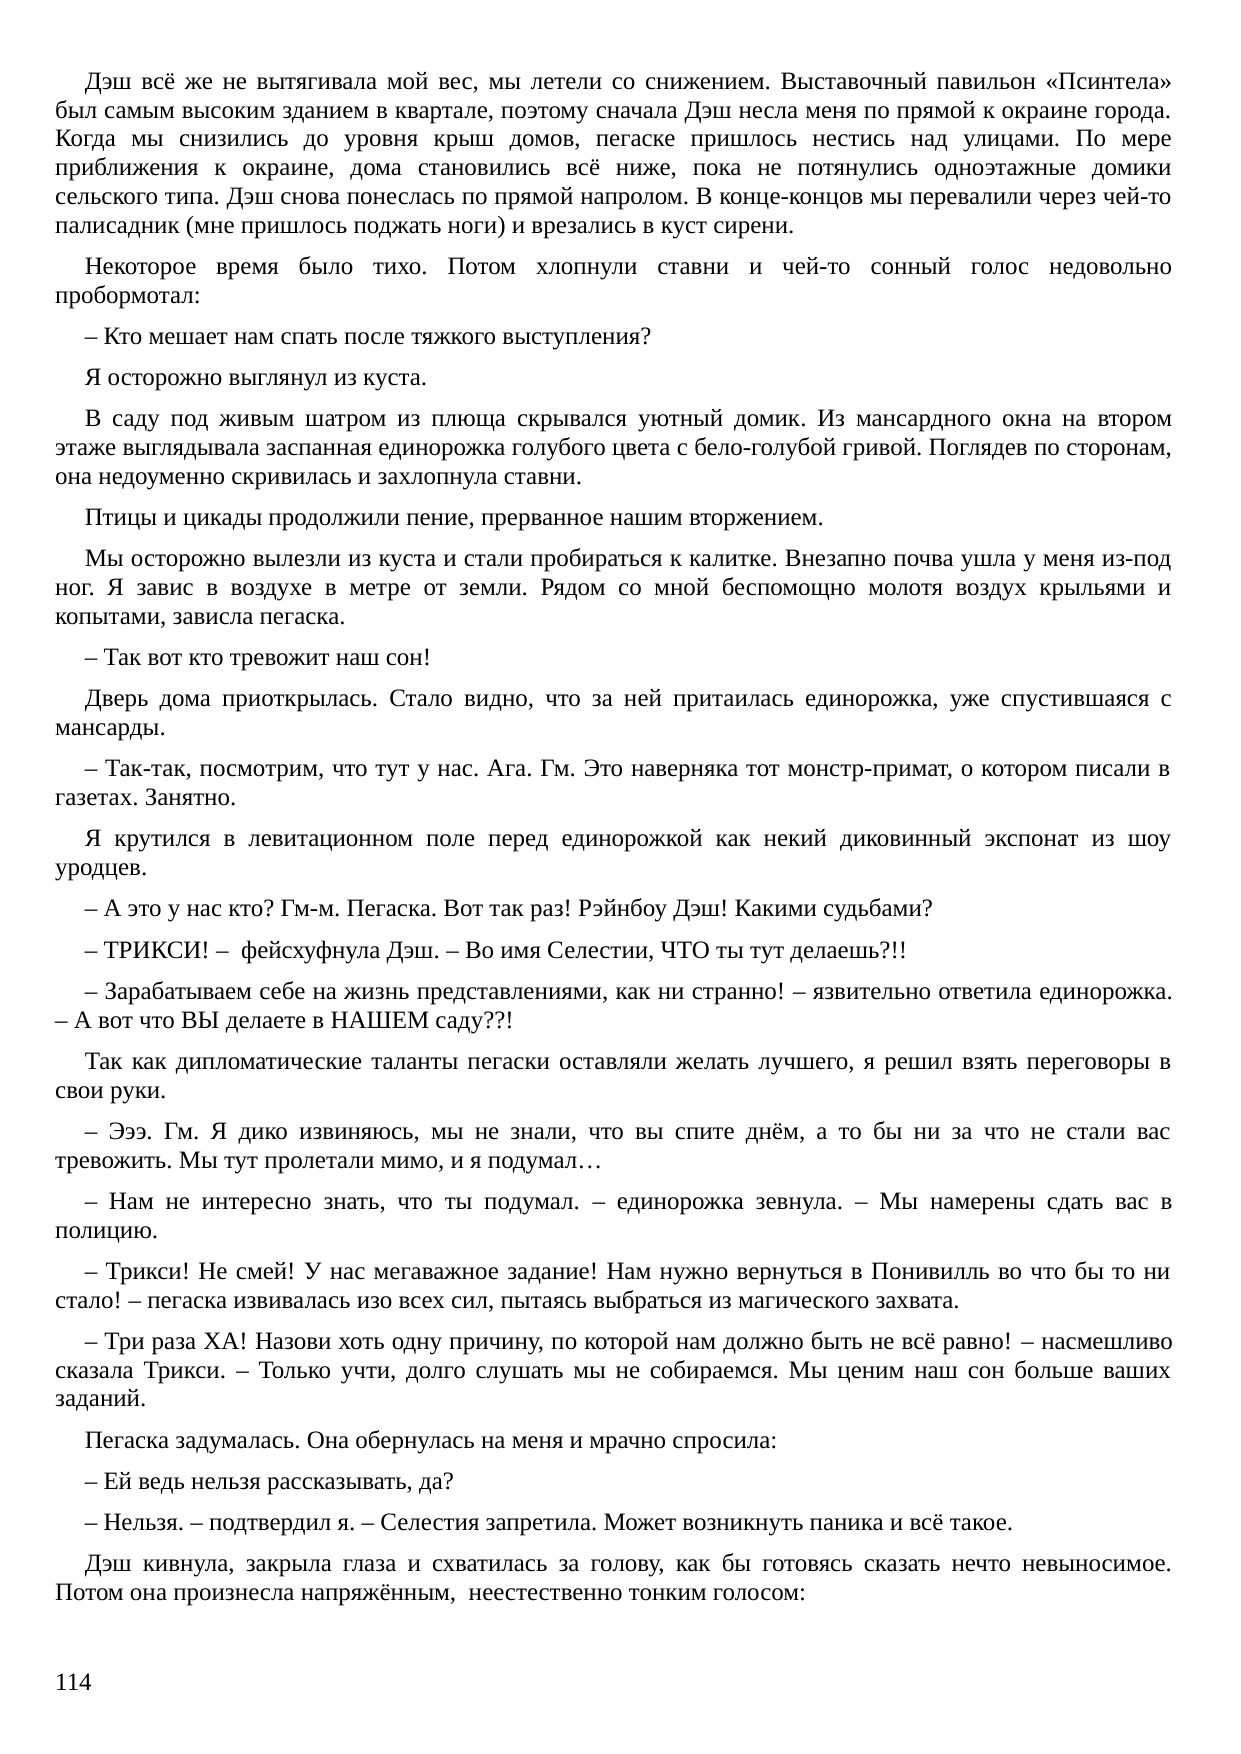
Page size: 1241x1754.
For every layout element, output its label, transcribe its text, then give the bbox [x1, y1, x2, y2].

text – Нам не интересно знать, что ты подумал. – единорожка зевнула. – Мы намерены сдать вас в полицию. [55, 1186, 1173, 1243]
text Дэш кивнула, закрыла глаза и схватилась за голову, как бы готовясь сказать нечто невыносимое. Потом она произнесла напряжённым, неестественно тонким голосом: [55, 1548, 1173, 1606]
text – Так-так, посмотрим, что тут у нас. Ага. Гм. Это наверняка тот монстр-примат, о котором писали в газетах. Занятно. [55, 753, 1173, 811]
text – Эээ. Гм. Я дико извиняюсь, мы не знали, что вы спите днём, а то бы ни за что не стали вас тревожить. Мы тут пролетали мимо, и я подумал… [55, 1116, 1173, 1173]
text – ТРИКСИ! – фейсхуфнула Дэш. – Во имя Селестии, ЧТО ты тут делаешь?!! [55, 935, 1173, 963]
text – А это у нас кто? Гм-м. Пегаска. Вот так раз! Рэйнбоу Дэш! Какими судьбами? [55, 893, 1173, 922]
text Птицы и цикады продолжили пение, прерванное нашим вторжением. [55, 502, 1173, 531]
text Пегаска задумалась. Она обернулась на меня и мрачно спросила: [55, 1425, 1173, 1453]
text Так как дипломатические таланты пегаски оставляли желать лучшего, я решил взять переговоры в свои руки. [55, 1046, 1173, 1103]
text – Трикси! Не смей! У нас мегаважное задание! Нам нужно вернуться в Понивилль во что бы то ни стало! – пегаска извивалась изо всех сил, пытаясь выбраться из магического захвата. [55, 1256, 1173, 1313]
text В саду под живым шатром из плюща скрывался уютный домик. Из мансардного окна на втором этаже выглядывала заспанная единорожка голубого цвета с бело-голубой гривой. Поглядев по сторонам, она недоуменно скривилась и захлопнула ставни. [55, 403, 1173, 490]
text Дверь дома приоткрылась. Стало видно, что за ней притаилась единорожка, уже спустившаяся с мансарды. [55, 683, 1173, 741]
text – Ей ведь нельзя рассказывать, да? [55, 1466, 1173, 1495]
text – Три раза ХА! Назови хоть одну причину, по которой нам должно быть не всё равно! – насмешливо сказала Трикси. – Только учти, долго слушать мы не собираемся. Мы ценим наш сон больше ваших заданий. [55, 1326, 1173, 1412]
text Я крутился в левитационном поле перед единорожкой как некий диковинный экспонат из шоу уродцев. [55, 823, 1173, 881]
text Дэш всё же не вытягивала мой вес, мы летели со снижением. Выставочный павильон «Псинтела» был самым высоким зданием в квартале, поэтому сначала Дэш несла меня по прямой к окраине города. Когда мы снизились до уровня крыш домов, пегаске пришлось нестись над улицами. По мере приближения к окраине, дома становились всё ниже, пока не потянулись одноэтажные домики сельского типа. Дэш снова понеслась по прямой напролом. В конце-концов мы перевалили через чей-то палисадник (мне пришлось поджать ноги) и врезались в куст сирени. [55, 66, 1173, 238]
text – Так вот кто тревожит наш сон! [55, 642, 1173, 671]
text Я осторожно выглянул из куста. [55, 362, 1173, 391]
text Мы осторожно вылезли из куста и стали пробираться к калитке. Внезапно почва ушла у меня из-под ног. Я завис в воздухе в метре от земли. Рядом со мной беспомощно молотя воздух крыльями и копытами, зависла пегаска. [55, 543, 1173, 630]
text – Нельзя. – подтвердил я. – Селестия запретила. Может возникнуть паника и всё такое. [55, 1507, 1173, 1536]
text – Зарабатываем себе на жизнь представлениями, как ни странно! – язвительно ответила единорожка. – А вот что ВЫ делаете в НАШЕМ саду??! [55, 976, 1173, 1033]
text – Кто мешает нам спать после тяжкого выступления? [55, 321, 1173, 350]
text Некоторое время было тихо. Потом хлопнули ставни и чей-то сонный голос недовольно пробормотал: [55, 251, 1173, 308]
